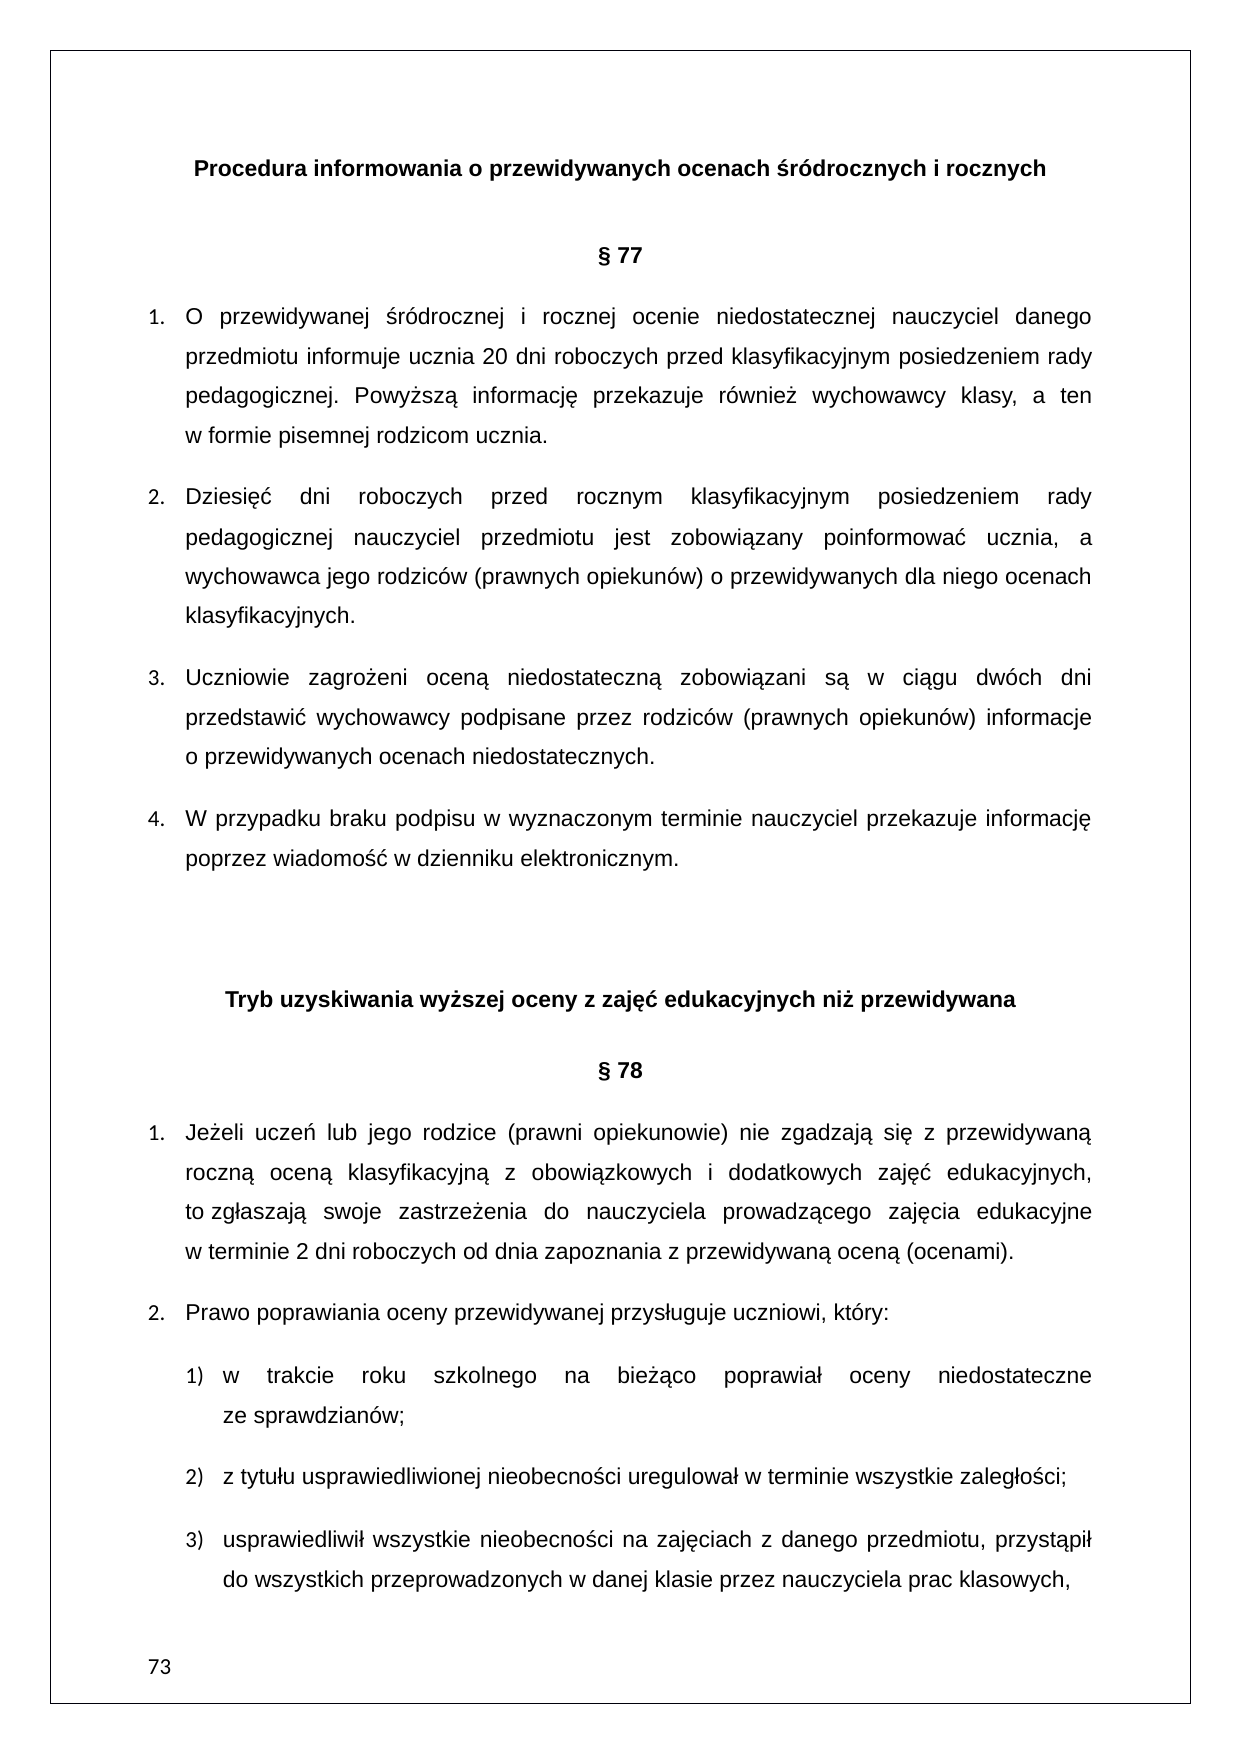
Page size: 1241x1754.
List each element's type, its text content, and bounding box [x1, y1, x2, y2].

list W przypadku braku podpisu w wyznaczonym terminie nauczyciel przekazuje informację poprzez wiadomość w dzienniku elektronicznym. [148, 804, 1092, 871]
list Jeżeli uczeń lub jego rodzice (prawni opiekunowie) nie zgadzają się z przewidywaną roczną oceną klasyfikacyjną z obowiązkowych i dodatkowych zajęć edukacyjnych, to zgłaszają swoje zastrzeżenia do nauczyciela prowadzącego zajęcia edukacyjne w terminie 2 dni roboczych od dnia zapoznania z przewidywaną oceną (ocenami). [148, 1118, 1092, 1264]
list Dziesięć dni roboczych przed rocznym klasyfikacyjnym posiedzeniem rady pedagogicznej nauczyciel przedmiotu jest zobowiązany poinformować ucznia, a wychowawca jego rodziców (prawnych opiekunów) o przewidywanych dla niego ocenach klasyfikacyjnych. [148, 482, 1092, 629]
list z tytułu usprawiedliwionej nieobecności uregulował w terminie wszystkie zaległości; [185, 1462, 1092, 1490]
text § 77 [148, 242, 1092, 268]
list Prawo poprawiania oceny przewidywanej przysługuje uczniowi, który: [148, 1298, 1092, 1326]
list O przewidywanej śródrocznej i rocznej ocenie niedostatecznej nauczyciel danego przedmiotu informuje ucznia 20 dni roboczych przed klasyfikacyjnym posiedzeniem rady pedagogicznej. Powyższą informację przekazuje również wychowawcy klasy, a ten w formie pisemnej rodzicom ucznia. [148, 302, 1092, 448]
subtitle Tryb uzyskiwania wyższej oceny z zajęć edukacyjnych niż przewidywana [148, 986, 1092, 1013]
text § 78 [148, 1057, 1092, 1084]
list usprawiedliwił wszystkie nieobecności na zajęciach z danego przedmiotu, przystąpił do wszystkich przeprowadzonych w danej klasie przez nauczyciela prac klasowych, [185, 1525, 1092, 1593]
list w trakcie roku szkolnego na bieżąco poprawiał oceny niedostateczne ze sprawdzianów; [185, 1361, 1092, 1428]
subtitle Procedura informowania o przewidywanych ocenach śródrocznych i rocznych [148, 155, 1092, 181]
list Uczniowie zagrożeni oceną niedostateczną zobowiązani są w ciągu dwóch dni przedstawić wychowawcy podpisane przez rodziców (prawnych opiekunów) informacje o przewidywanych ocenach niedostatecznych. [148, 663, 1092, 770]
